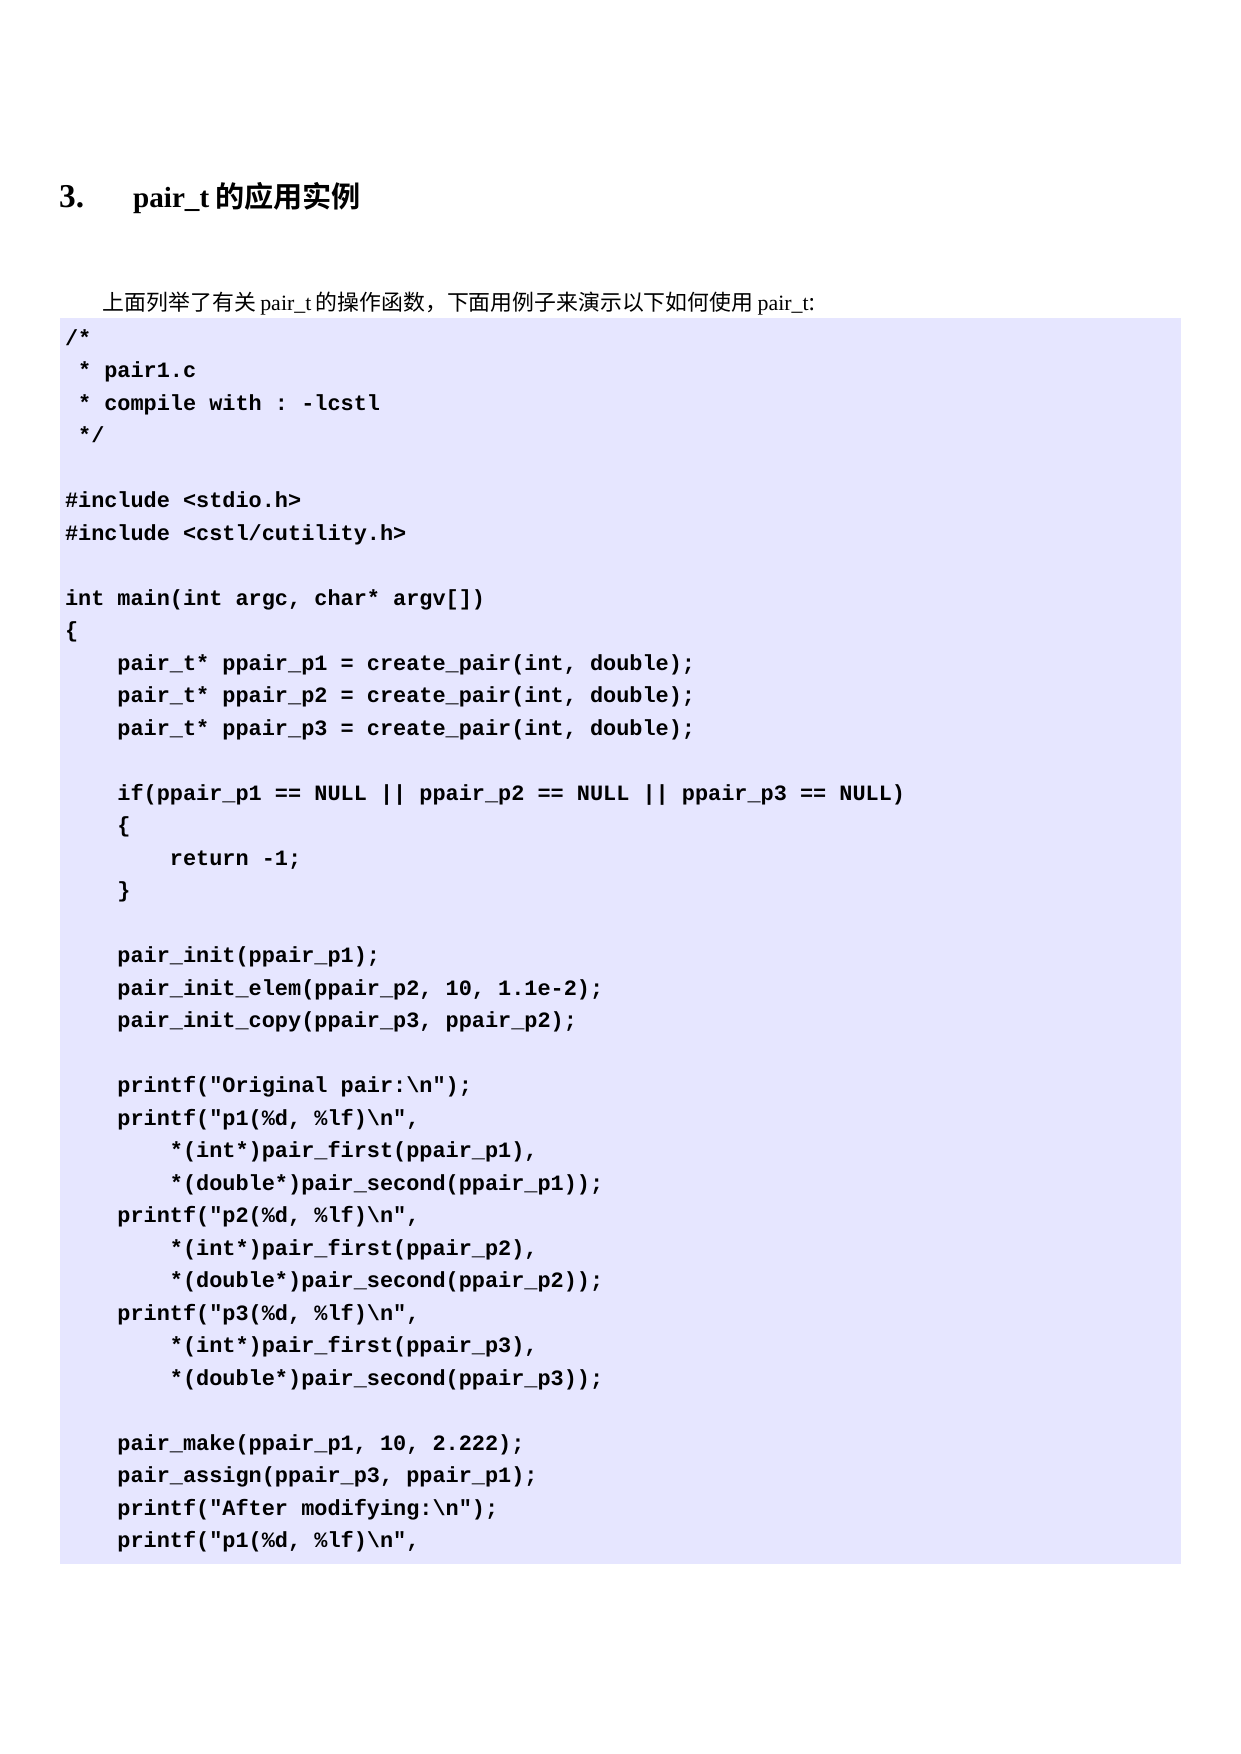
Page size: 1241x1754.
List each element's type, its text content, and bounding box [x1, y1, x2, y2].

table_header /* * pair1.c * compile with : -lcstl */ #include <stdio.h> #include <cstl/cutility.h> int main(int argc, char* argv[]) { pair_t* ppair_p1 = create_pair(int, double); pair_t* ppair_p2 = create_pair(int, double); pair_t* ppair_p3 = create_pair(int, double); if(ppair_p1 == NULL || ppair_p2 == NULL || ppair_p3 == NULL) { return -1; } pair_init(ppair_p1); pair_init_elem(ppair_p2, 10, 1.1e-2); pair_init_copy(ppair_p3, ppair_p2); printf("Original pair:\n"); printf("p1(%d, %lf)\n", *(int*)pair_first(ppair_p1), *(double*)pair_second(ppair_p1)); printf("p2(%d, %lf)\n", *(int*)pair_first(ppair_p2), *(double*)pair_second(ppair_p2)); printf("p3(%d, %lf)\n", *(int*)pair_first(ppair_p3), *(double*)pair_second(ppair_p3)); pair_make(ppair_p1, 10, 2.222); pair_assign(ppair_p3, ppair_p1); printf("After modifying:\n"); printf("p1(%d, %lf)\n", [60, 318, 1181, 1564]
subtitle pair_t的应用实例 [59, 162, 1181, 227]
text 上面列举了有关pair_t的操作函数，下面用例子来演示以下如何使用pair_t: [59, 285, 1181, 317]
